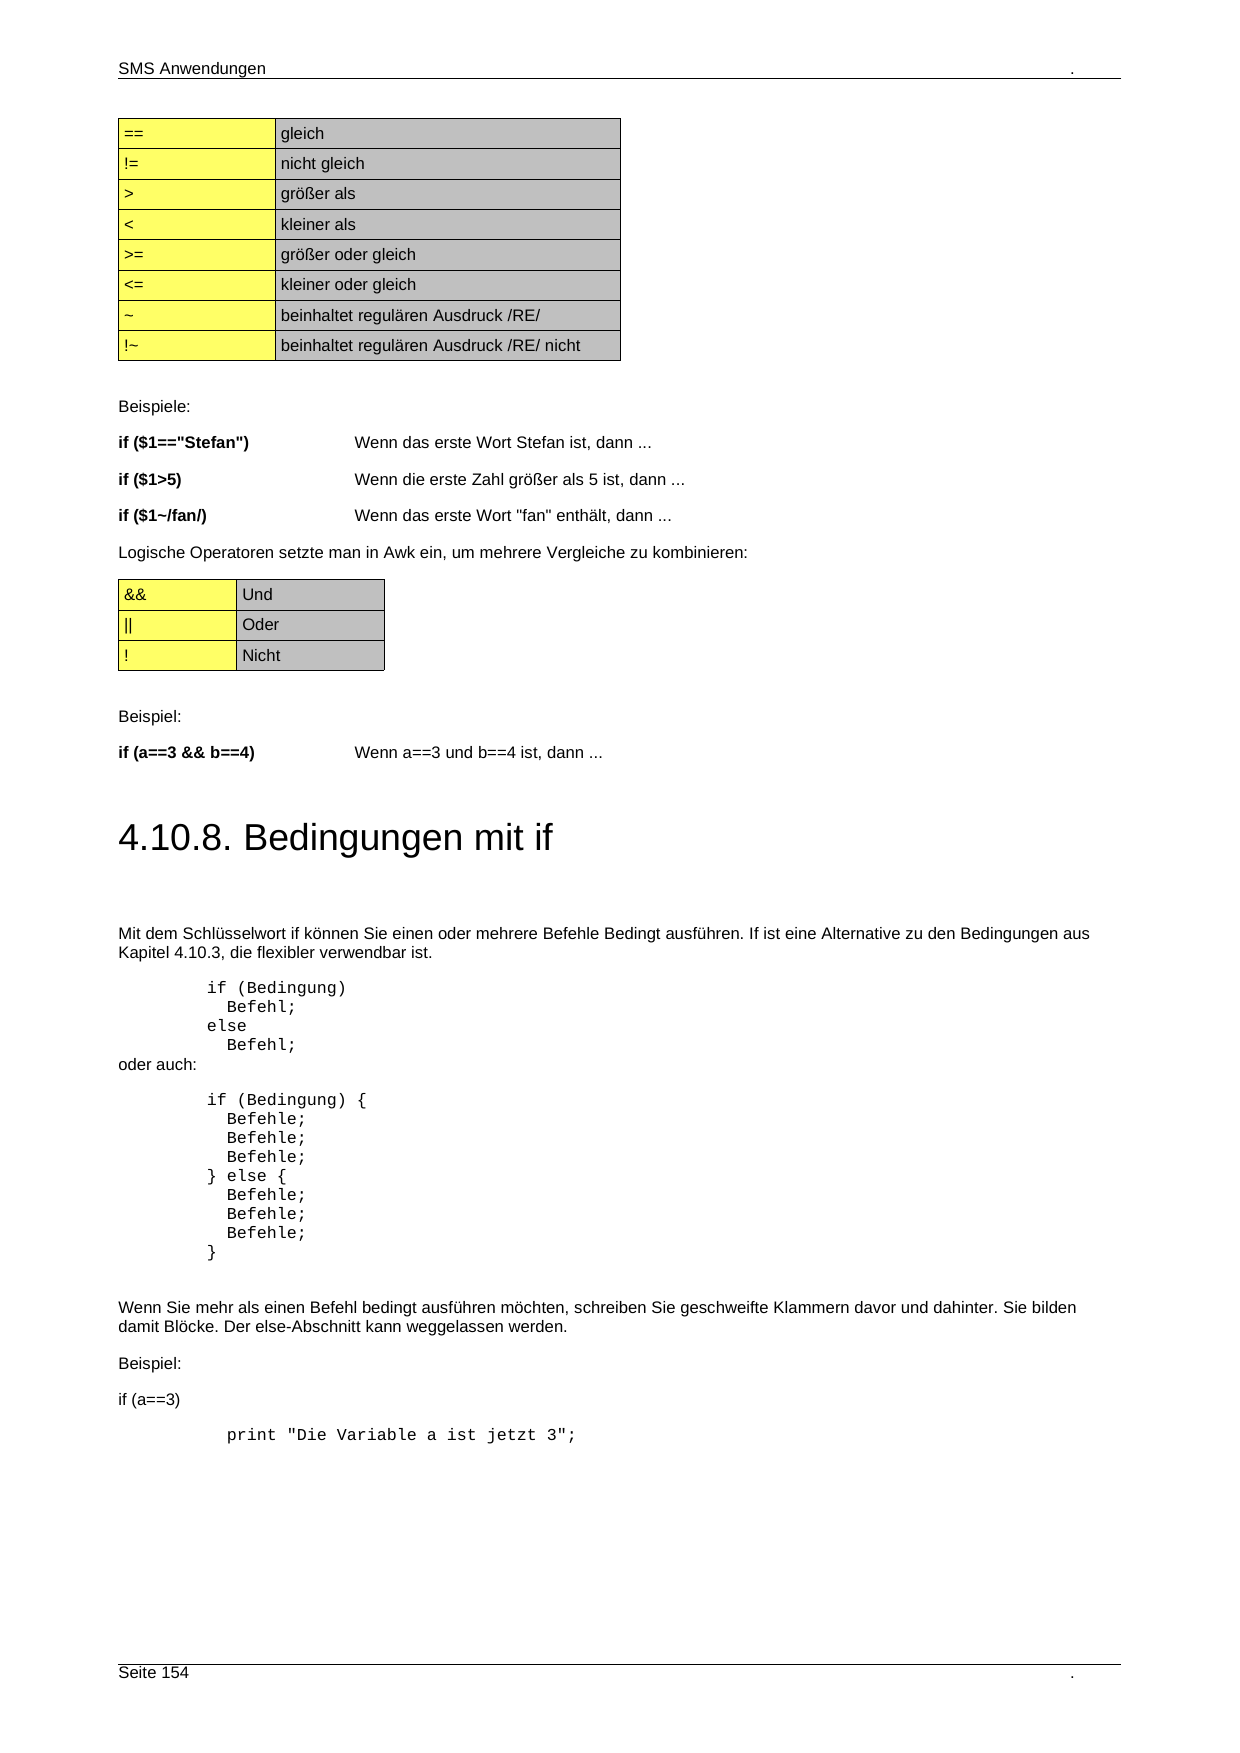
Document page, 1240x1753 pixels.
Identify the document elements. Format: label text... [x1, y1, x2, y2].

table_cell kleiner oder gleich [276, 271, 620, 300]
text } [207, 1243, 1121, 1262]
text Mit dem Schlüsselwort if können Sie einen oder mehrere Befehle Bedingt ausführen. If ist eine Alternative zu den Bedingungen aus Kapitel 4.10.3, die flexibler verwendbar ist. [118, 924, 1121, 962]
text Wenn Sie mehr als einen Befehl bedingt ausführen möchten, schreiben Sie geschweifte Klammern davor und dahinter. Sie bilden damit Blöcke. Der else-Abschnitt kann weggelassen werden. [118, 1299, 1121, 1336]
text Befehle; [207, 1186, 1121, 1205]
table_cell Oder [237, 611, 384, 640]
table_cell nicht gleich [276, 149, 620, 179]
text Befehl; [207, 998, 1121, 1017]
table_cell > [119, 180, 275, 209]
text Logische Operatoren setzte man in Awk ein, um mehrere Vergleiche zu kombinieren: [118, 543, 1121, 562]
text if (Bedingung) [207, 979, 1121, 998]
table_cell größer oder gleich [276, 240, 620, 270]
text if ($1~/fan/) Wenn das erste Wort "fan" enthält, dann ... [118, 506, 1121, 525]
table_cell < [119, 210, 275, 239]
table_cell !~ [119, 331, 275, 360]
text oder auch: [118, 1055, 1121, 1074]
text else [207, 1017, 1121, 1036]
table_cell beinhaltet regulären Ausdruck /RE/ [276, 301, 620, 330]
table_cell beinhaltet regulären Ausdruck /RE/ nicht [276, 331, 620, 360]
text Befehle; [207, 1129, 1121, 1148]
text Befehle; [207, 1224, 1121, 1243]
subtitle Bedingungen mit if [118, 816, 1121, 858]
table_cell || [119, 611, 236, 640]
table_header == [119, 119, 275, 148]
table_cell kleiner als [276, 210, 620, 239]
text Beispiel: [118, 1354, 1121, 1373]
text if ($1>5) Wenn die erste Zahl größer als 5 ist, dann ... [118, 470, 1121, 489]
table_cell ~ [119, 301, 275, 330]
text Befehle; [207, 1205, 1121, 1224]
text if ($1=="Stefan") Wenn das erste Wort Stefan ist, dann ... [118, 433, 1121, 452]
text Befehl; [207, 1036, 1121, 1055]
table_cell != [119, 149, 275, 179]
text print "Die Variable a ist jetzt 3"; [207, 1427, 1121, 1446]
text } else { [207, 1167, 1121, 1186]
table_cell >= [119, 240, 275, 270]
table_header && [119, 580, 236, 610]
text Beispiel: [118, 707, 1121, 726]
text if (a==3) [118, 1390, 1121, 1409]
text Befehle; [207, 1111, 1121, 1129]
table_cell ! [119, 641, 236, 670]
table_cell <= [119, 271, 275, 300]
text Befehle; [207, 1148, 1121, 1167]
table_header gleich [276, 119, 620, 148]
table_cell größer als [276, 180, 620, 209]
table_header Und [237, 580, 384, 610]
text if (Bedingung) { [207, 1092, 1121, 1111]
text Beispiele: [118, 397, 1121, 416]
text if (a==3 && b==4) Wenn a==3 und b==4 ist, dann ... [118, 743, 1121, 762]
table_cell Nicht [237, 641, 384, 670]
